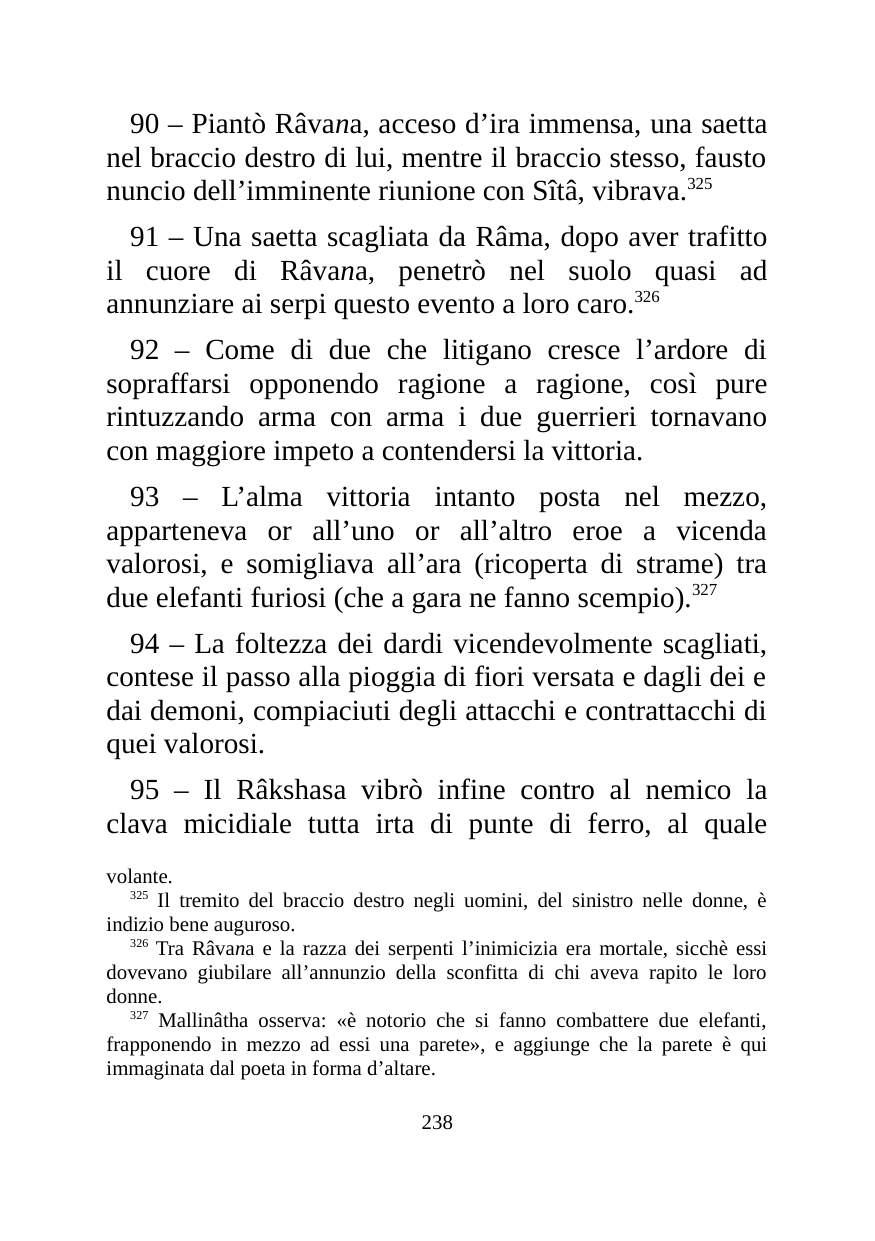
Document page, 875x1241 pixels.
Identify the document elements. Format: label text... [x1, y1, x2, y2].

text 95 – Il Râkshasa vibrò infine contro al nemico la clava micidiale tutta irta di punte di ferro, al quale [106, 772, 768, 839]
text Mallinâtha osserva: «è notorio che si fanno combattere due elefanti, frapponendo in mezzo ad essi una parete», e aggiunge che la parete è qui immaginata dal poeta in forma d’altare. [106, 1008, 768, 1080]
text volante. [106, 864, 768, 888]
text 91 – Una saetta scagliata da Râma, dopo aver trafitto il cuore di Râvana, penetrò nel suolo quasi ad annunziare ai serpi questo evento a loro caro. [106, 219, 768, 320]
text 93 – L’alma vittoria intanto posta nel mezzo, apparteneva or all’uno or all’altro eroe a vicenda valorosi, e somigliava all’ara (ricoperta di strame) tra due elefanti furiosi (che a gara ne fanno scempio). [106, 479, 768, 613]
text 90 – Piantò Râvana, acceso d’ira immensa, una saetta nel braccio destro di lui, mentre il braccio stesso, fausto nuncio dell’imminente riunione con Sîtâ, vibrava. [106, 106, 768, 207]
text 92 – Come di due che litigano cresce l’ardore di sopraffarsi opponendo ragione a ragione, così pure rintuzzando arma con arma i due guerrieri tornavano con maggiore impeto a contendersi la vittoria. [106, 332, 768, 467]
text 94 – La foltezza dei dardi vicendevolmente scagliati, contese il passo alla pioggia di fiori versata e dagli dei e dai demoni, compiaciuti degli attacchi e contrattacchi di quei valorosi. [106, 626, 768, 760]
text Il tremito del braccio destro negli uomini, del sinistro nelle donne, è indizio bene auguroso. [106, 888, 768, 936]
text Tra Râvana e la razza dei serpenti l’inimicizia era mortale, sicchè essi dovevano giubilare all’annunzio della sconfitta di chi aveva rapito le loro donne. [106, 936, 768, 1008]
